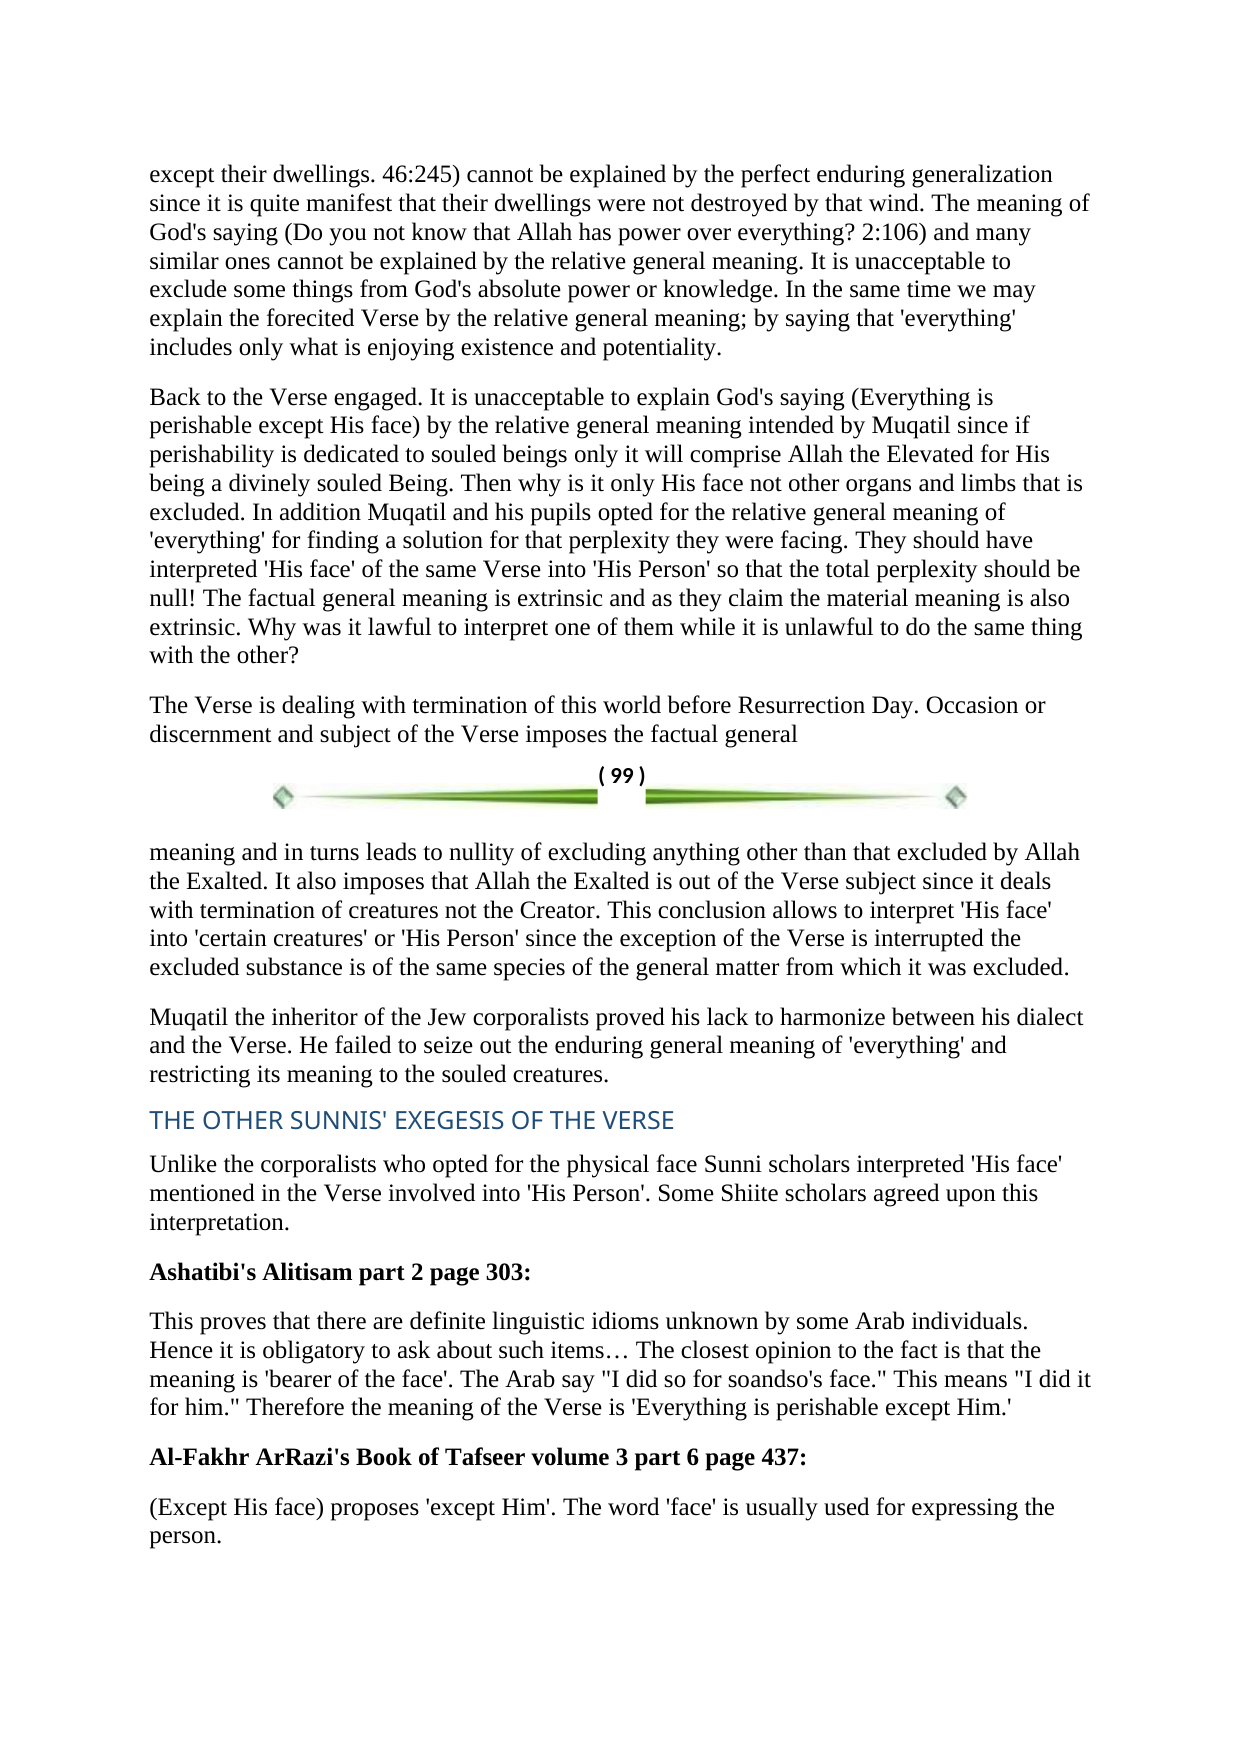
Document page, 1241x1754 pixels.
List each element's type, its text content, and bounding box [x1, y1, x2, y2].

table_header ( 99 ) meaning and in turns leads to nullity of excluding anything other than that excluded by Allah the Exalted. It also imposes that Allah the Exalted is out of the Verse subject since it deals with termination of creatures not the Creator. This conclusion allows to interpret 'His face' into 'certain creatures' or 'His Person' since the exception of the Verse is interrupted ­the excluded substance is of the same species of the general matter from which it was excluded­. Muqatil the inheritor of the Jew corporalists proved his lack to harmonize between his dialect and the Verse. He failed to seize out the enduring general meaning of 'everything' and restricting its meaning to the souled creatures. THE OTHER SUNNIS' EXEGESIS OF THE VERSE Unlike the corporalists who opted for the physical face Sunni scholars interpreted 'His face' mentioned in the Verse involved into 'His Person'. Some Shiite scholars agreed upon this interpretation. Ashatibi's Alitisam part 2 page 303: This proves that there are definite linguistic idioms unknown by some Arab individuals. Hence it is obligatory to ask about such items… The closest opinion to the fact is that the meaning is 'bearer of the face'. The Arab say "I did so for so­and­so's face." This means "I did it for him." Therefore the meaning of the Verse is 'Everything is perishable except Him.' Al-­Fakhr Ar­Razi's Book of Tafseer volume 3 part 6 page 437: (Except His face) proposes 'except Him'. The word 'face' is usually used for expressing the person. [148, 760, 1093, 1561]
table_header except their dwellings. 46:24­5) cannot be explained by the perfect enduring generalization since it is quite manifest that their dwellings were not destroyed by that wind. The meaning of God's saying (Do you not know that Allah has power over everything? 2:106) and many similar ones cannot be explained by the relative general meaning. It is unacceptable to exclude some things from God's absolute power or knowledge. In the same time we may explain the forecited Verse by the relative general meaning; by saying that 'everything' includes only what is enjoying existence and potentiality. Back to the Verse engaged. It is unacceptable to explain God's saying (Everything is perishable except His face) by the relative general meaning intended by Muqatil since if perishability is dedicated to souled beings only it will comprise Allah the Elevated for His being a ­divinely­ souled Being. Then why is it only His face not other organs and limbs that is excluded. In addition Muqatil and his pupils opted for the relative general meaning of 'everything' for finding a solution for that perplexity they were facing. They should have interpreted 'His face' of the same Verse into 'His Person' so that the total perplexity should be null! The factual general meaning is extrinsic and as they claim the material meaning is also extrinsic. Why was it lawful to interpret one of them while it is unlawful to do the same thing with the other? The Verse is dealing with termination of this world before Resurrection Day. Occasion or discernment and subject of the Verse imposes the factual general [148, 148, 1093, 759]
